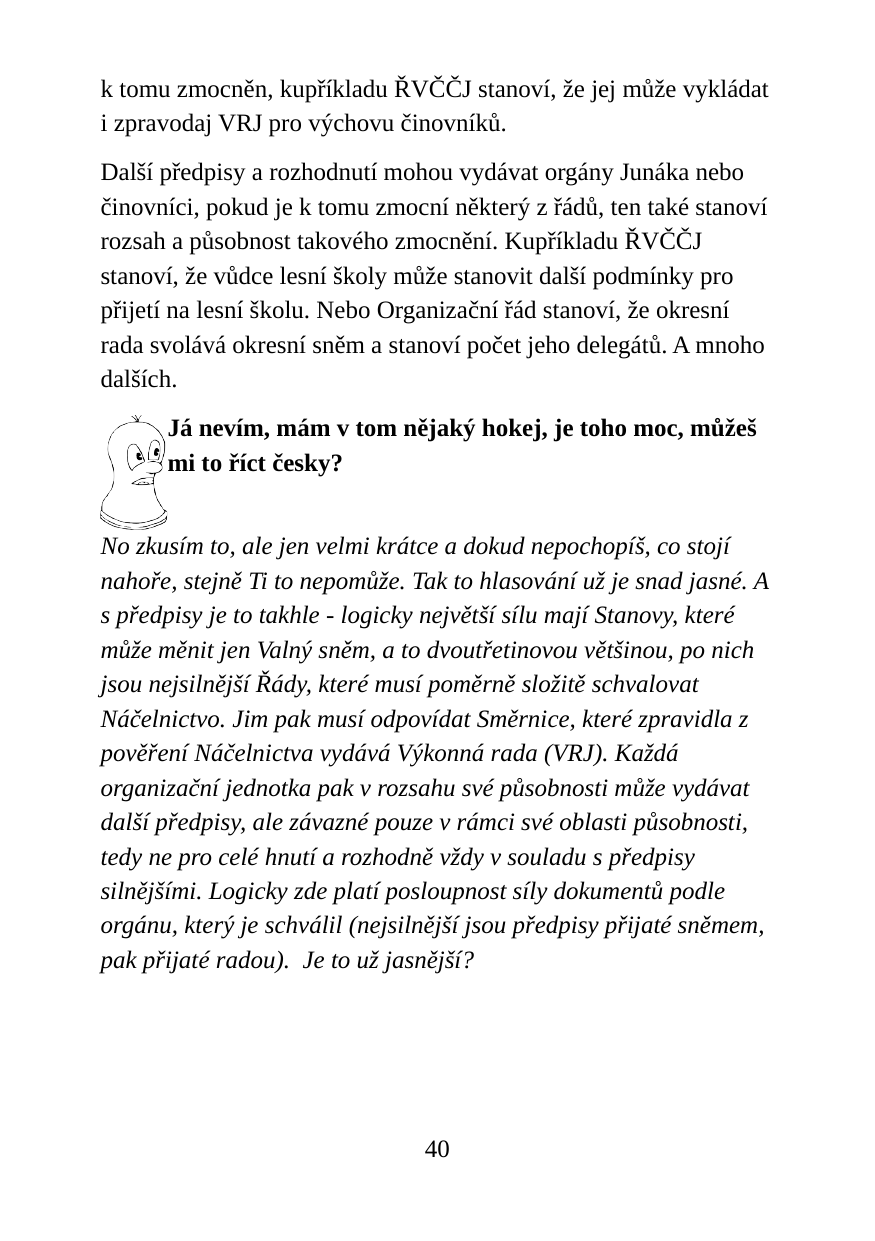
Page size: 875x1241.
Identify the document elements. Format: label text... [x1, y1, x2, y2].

text No zkusím to, ale jen velmi krátce a dokud nepochopíš, co stojí nahoře, stejně Ti to nepomůže. Tak to hlasování už je snad jasné. A s předpisy je to takhle - logicky největší sílu mají Stanovy, které může měnit jen Valný sněm, a to dvoutřetinovou většinou, po nich jsou nejsilnější Řády, které musí poměrně složitě schvalovat Náčelnictvo. Jim pak musí odpovídat Směrnice, které zpravidla z pověření Náčelnictva vydává Výkonná rada (VRJ). Každá organizační jednotka pak v rozsahu své působnosti může vydávat další předpisy, ale závazné pouze v rámci své oblasti působnosti, tedy ne pro celé hnutí a rozhodně vždy v souladu s předpisy silnějšími. Logicky zde platí posloupnost síly dokumentů podle orgánu, který je schválil (nejsilnější jsou předpisy přijaté sněmem, pak přijaté radou). Je to už jasnější? [100, 531, 774, 974]
text Já nevím, mám v tom nějaký hokej, je toho moc, můžeš mi to říct česky? [100, 413, 774, 511]
text Další předpisy a rozhodnutí mohou vydávat orgány Junáka nebo činovníci, pokud je k tomu zmocní některý z řádů, ten také stanoví rozsah a působnost takového zmocnění. Kupříkladu ŘVČČJ stanoví, že vůdce lesní školy může stanovit další podmínky pro přijetí na lesní školu. Nebo Organizační řád stanoví, že okresní rada svolává okresní sněm a stanoví počet jeho delegátů. A mnoho dalších. [100, 157, 774, 393]
text k tomu zmocněn, kupříkladu ŘVČČJ stanoví, že jej může vykládat i zpravodaj VRJ pro výchovu činovníků. [100, 74, 774, 137]
